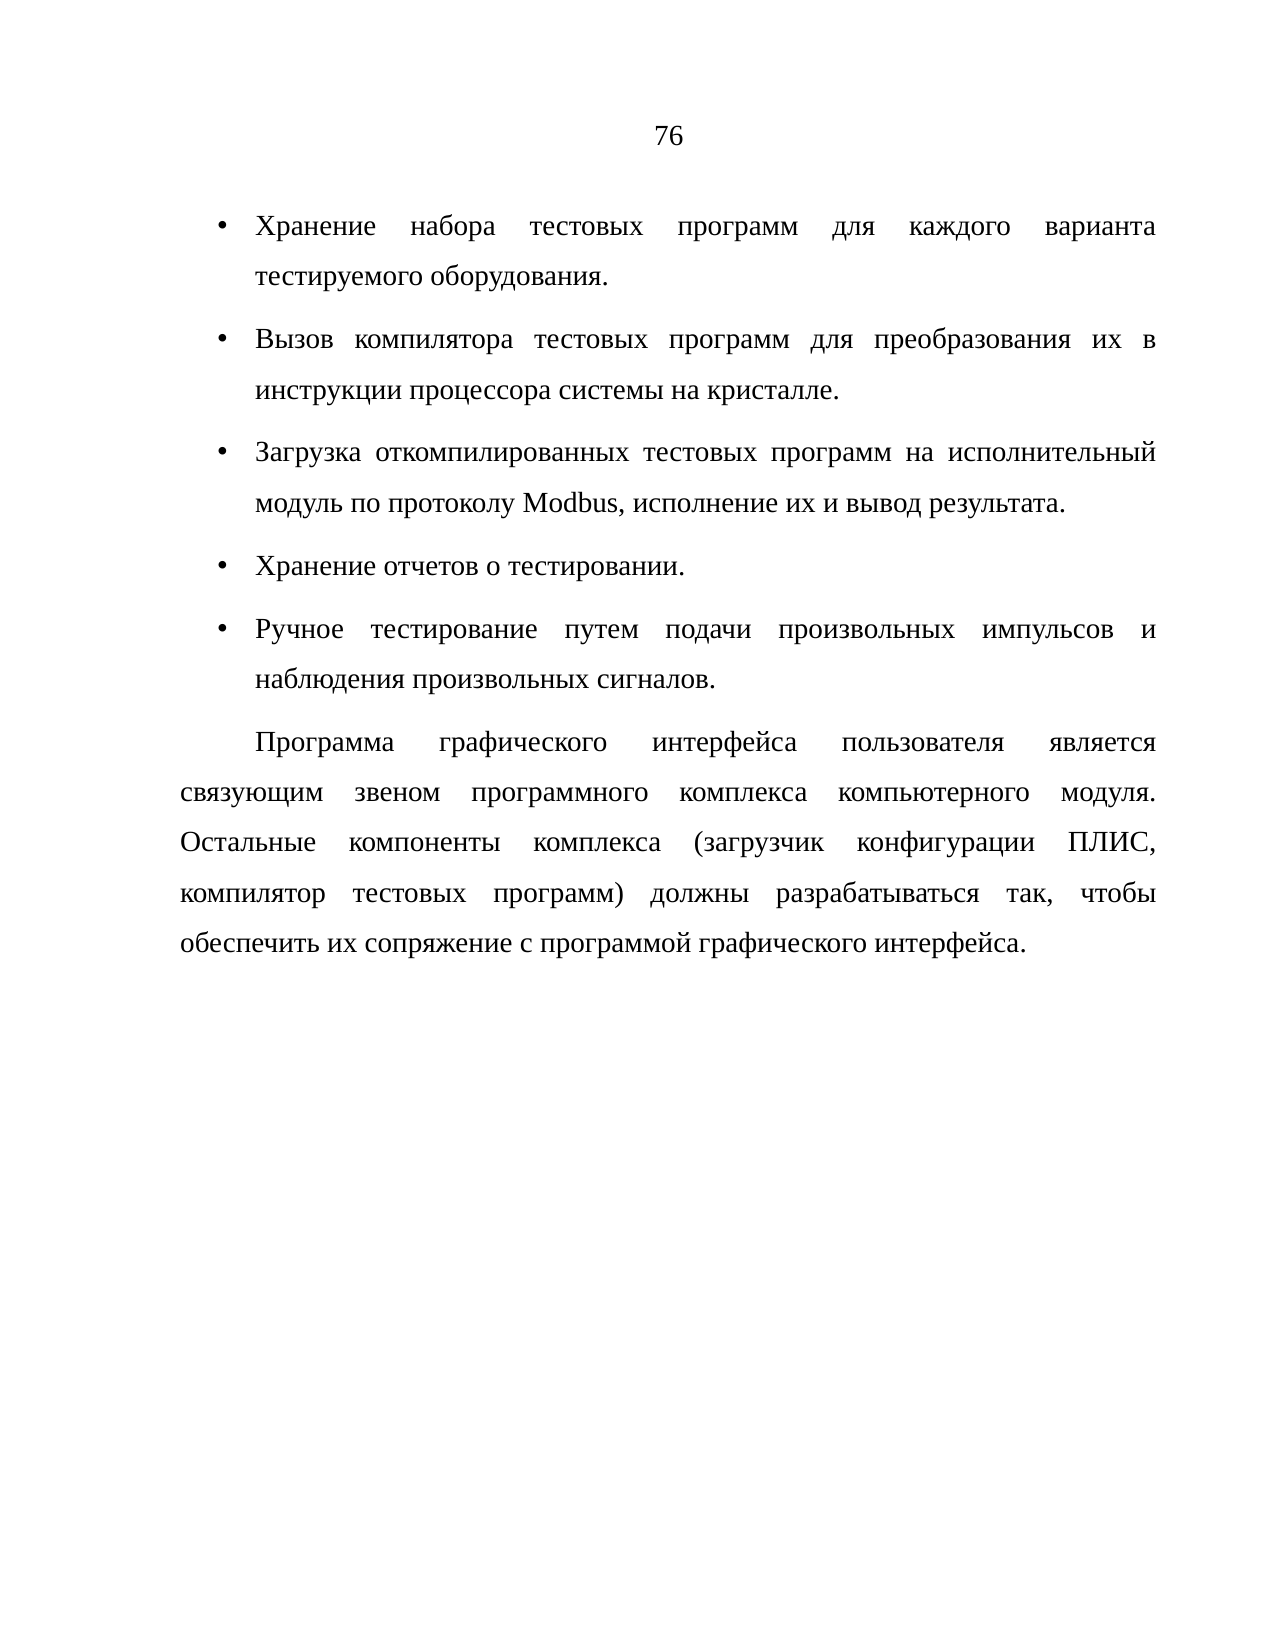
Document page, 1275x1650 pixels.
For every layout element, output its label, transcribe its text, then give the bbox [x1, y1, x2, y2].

list Хранение набора тестовых программ для каждого варианта тестируемого оборудования. [217, 208, 1157, 292]
list Загрузка откомпилированных тестовых программ на исполнительный модуль по протоколу Modbus, исполнение их и вывод результата. [217, 434, 1157, 518]
text Программа графического интерфейса пользователя является связующим звеном программного комплекса компьютерного модуля. Остальные компоненты комплекса (загрузчик конфигурации ПЛИС, компилятор тестовых программ) должны разрабатываться так, чтобы обеспечить их сопряжение с программой графического интерфейса. [180, 724, 1157, 959]
list Хранение отчетов о тестировании. [217, 548, 1157, 581]
list Ручное тестирование путем подачи произвольных импульсов и наблюдения произвольных сигналов. [217, 611, 1157, 695]
list Вызов компилятора тестовых программ для преобразования их в инструкции процессора системы на кристалле. [217, 321, 1157, 405]
